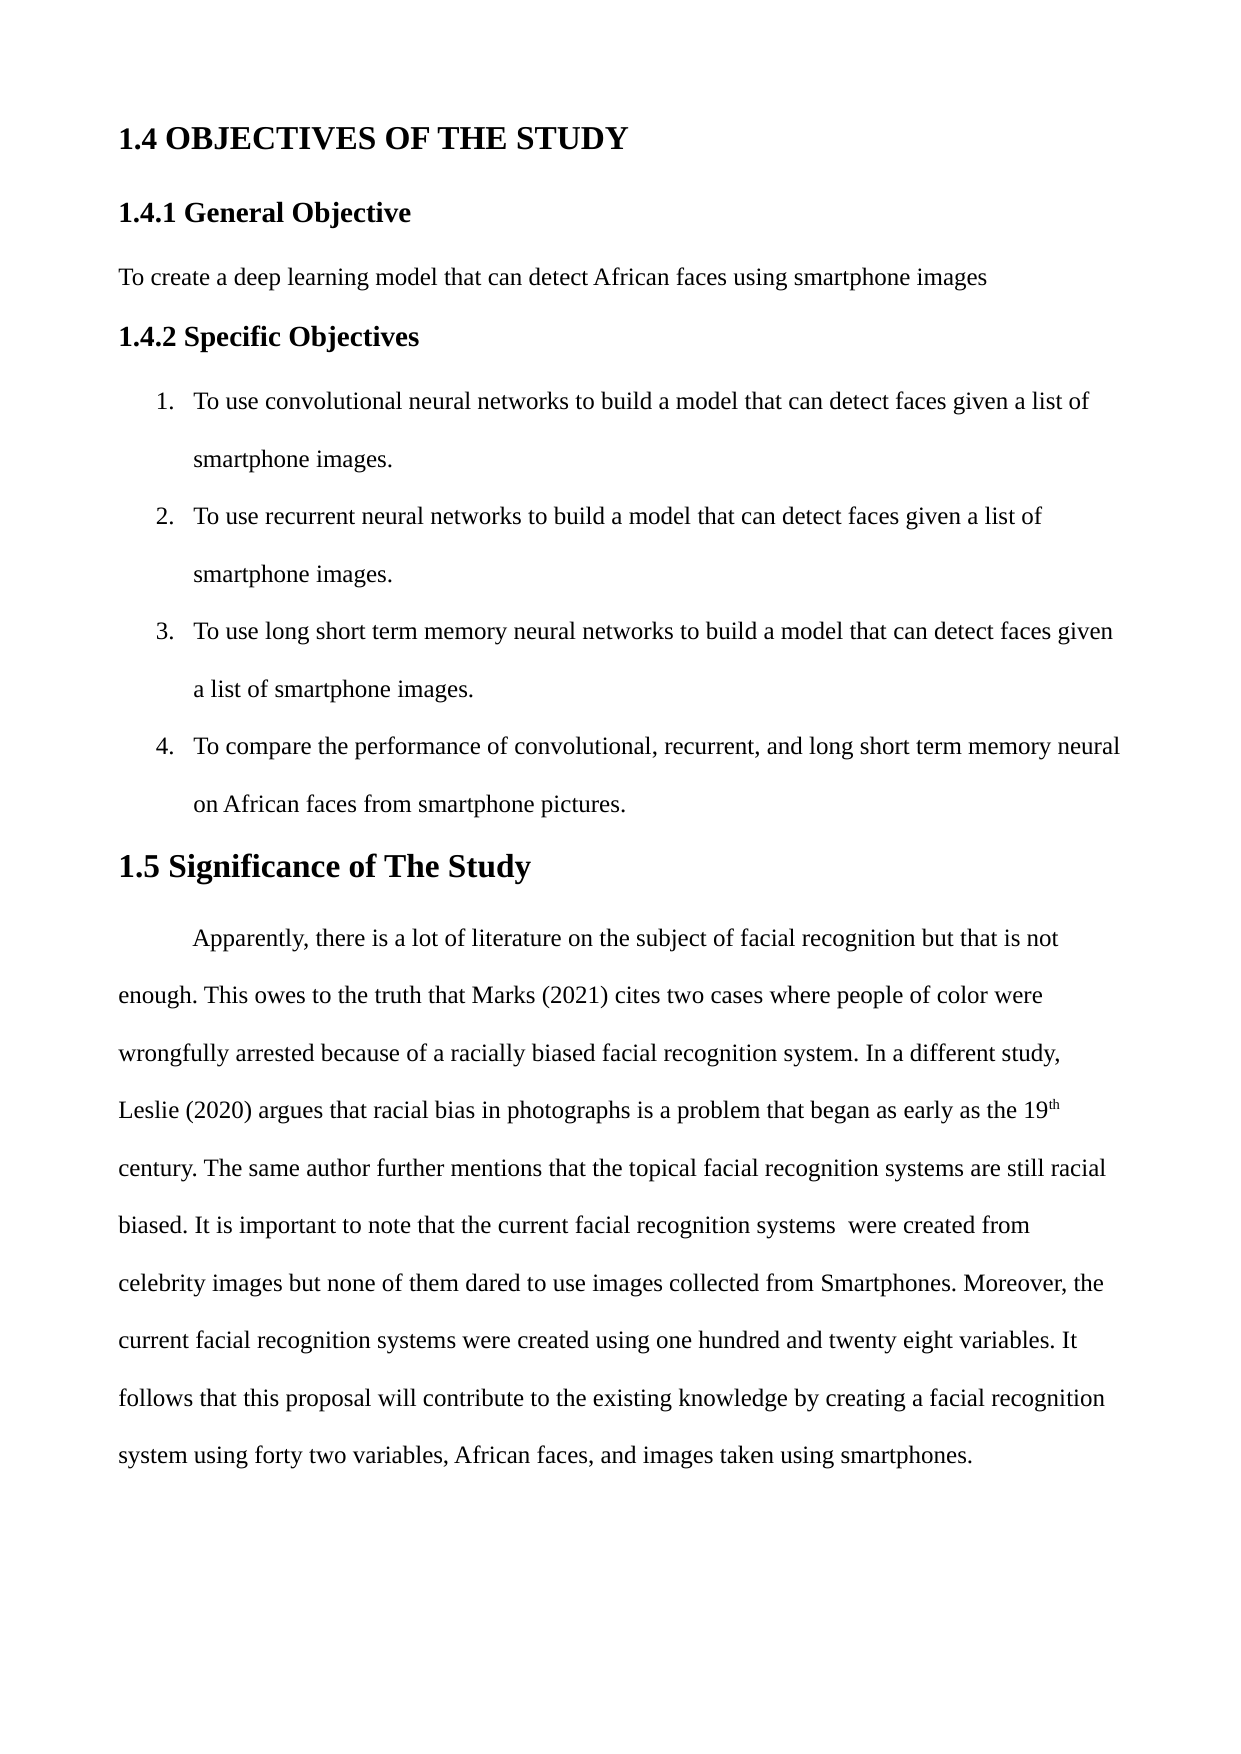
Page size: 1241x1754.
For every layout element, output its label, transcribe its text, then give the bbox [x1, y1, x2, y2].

text 1.4 OBJECTIVES OF THE STUDY [118, 118, 1122, 156]
list To compare the performance of convolutional, recurrent, and long short term memory neural on African faces from smartphone pictures. [156, 731, 1122, 818]
text 1.4.1 General Objective [118, 195, 1122, 228]
list To use convolutional neural networks to build a model that can detect faces given a list of smartphone images. [156, 386, 1122, 473]
text Apparently, there is a lot of literature on the subject of facial recognition but that is not enough. This owes to the truth that Marks (2021) cites two cases where people of color were wrongfully arrested because of a racially biased facial recognition system. In a different study, Leslie (2020) argues that racial bias in photographs is a problem that began as early as the 19th century. The same author further mentions that the topical facial recognition systems are still racial biased. It is important to note that the current facial recognition systems were created from celebrity images but none of them dared to use images collected from Smartphones. Moreover, the current facial recognition systems were created using one hundred and twenty eight variables. It follows that this proposal will contribute to the existing knowledge by creating a facial recognition system using forty two variables, African faces, and images taken using smartphones. [118, 923, 1122, 1469]
text 1.4.2 Specific Objectives [118, 319, 1122, 353]
list To use long short term memory neural networks to build a model that can detect faces given a list of smartphone images. [156, 616, 1122, 703]
text To create a deep learning model that can detect African faces using smartphone images [118, 262, 1122, 291]
list To use recurrent neural networks to build a model that can detect faces given a list of smartphone images. [156, 501, 1122, 588]
text 1.5 Significance of The Study [118, 846, 1122, 885]
